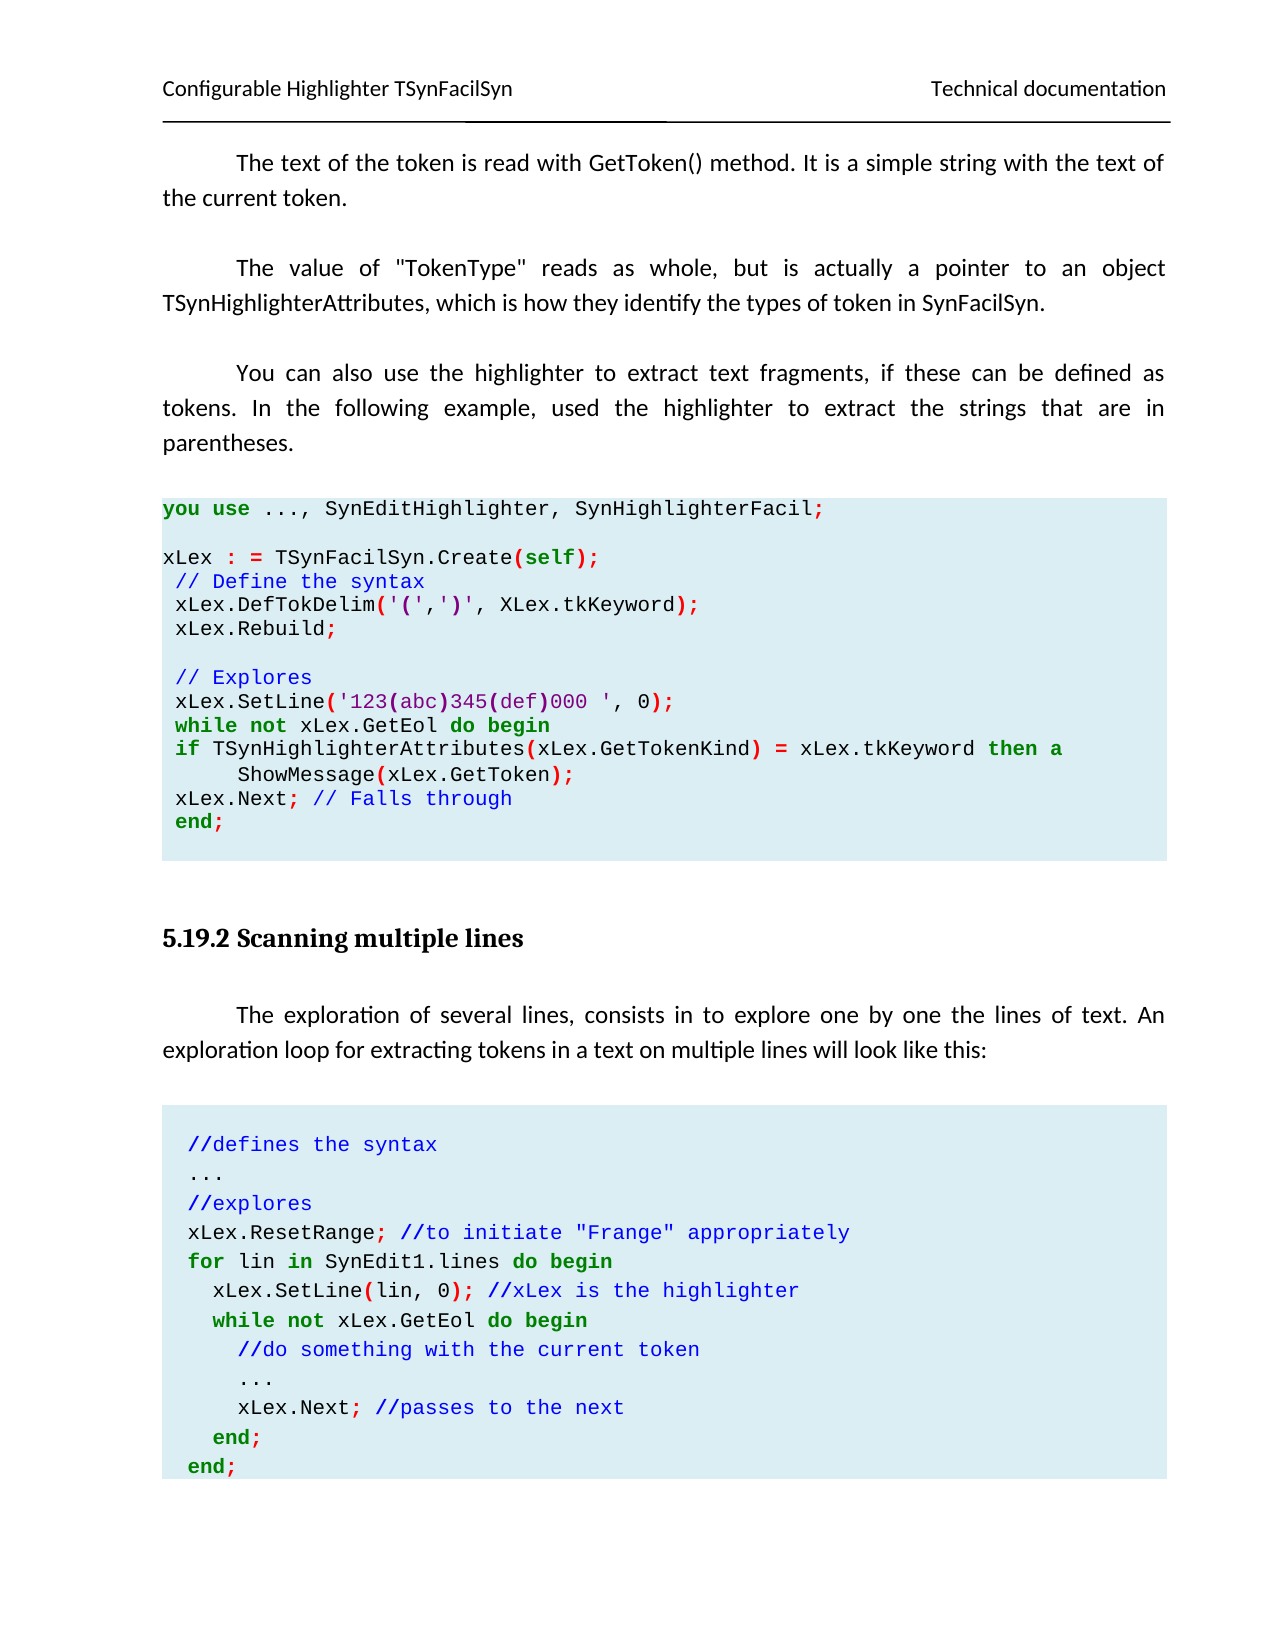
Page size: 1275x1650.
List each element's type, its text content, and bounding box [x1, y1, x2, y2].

text ShowMessage(xLex.GetToken); xLex.Next; // Falls through end; [162, 764, 1167, 835]
text //explores [162, 1192, 1167, 1216]
text ... [162, 1163, 1167, 1187]
text You can also use the highlighter to extract text fragments, if these can be defined as tokens. In the following example, used the highlighter to extract the strings that are in parentheses. [162, 358, 1167, 458]
text //defines the syntax [162, 1134, 1167, 1158]
text // Explores xLex.SetLine('123(abc)345(def)000 ', 0); while not xLex.GetEol do begin if TSynHighlighterAttributes(xLex.GetTokenKind) = xLex.tkKeyword then a [162, 644, 1167, 762]
text //do something with the current token [162, 1339, 1167, 1362]
text The text of the token is read with GetToken() method. It is a simple string with the text of the current token. [162, 148, 1167, 213]
text end; [162, 1456, 1167, 1479]
text xLex.ResetRange; //to initiate "Frange" appropriately [162, 1222, 1167, 1245]
text xLex : = TSynFacilSyn.Create(self); // Define the syntax xLex.DefTokDelim('(',')', XLex.tkKeyword); xLex.Rebuild; [162, 547, 1167, 642]
text xLex.Next; //passes to the next [162, 1397, 1167, 1421]
text for lin in SynEdit1.lines do begin [162, 1251, 1167, 1275]
text The value of "TokenType" reads as whole, but is actually a pointer to an object TSynHighlighterAttributes, which is how they identify the types of token in SynFacilSyn. [162, 253, 1167, 318]
text xLex.SetLine(lin, 0); //xLex is the highlighter [162, 1280, 1167, 1304]
text you use ..., SynEditHighlighter, SynHighlighterFacil; [162, 498, 1167, 545]
text ... [162, 1368, 1167, 1392]
text The exploration of several lines, consists in to explore one by one the lines of text. An exploration loop for extracting tokens in a text on multiple lines will look like this: [162, 1000, 1167, 1065]
text while not xLex.GetEol do begin [162, 1309, 1167, 1333]
subtitle Scanning multiple lines [162, 923, 1167, 954]
text end; [162, 1427, 1167, 1450]
